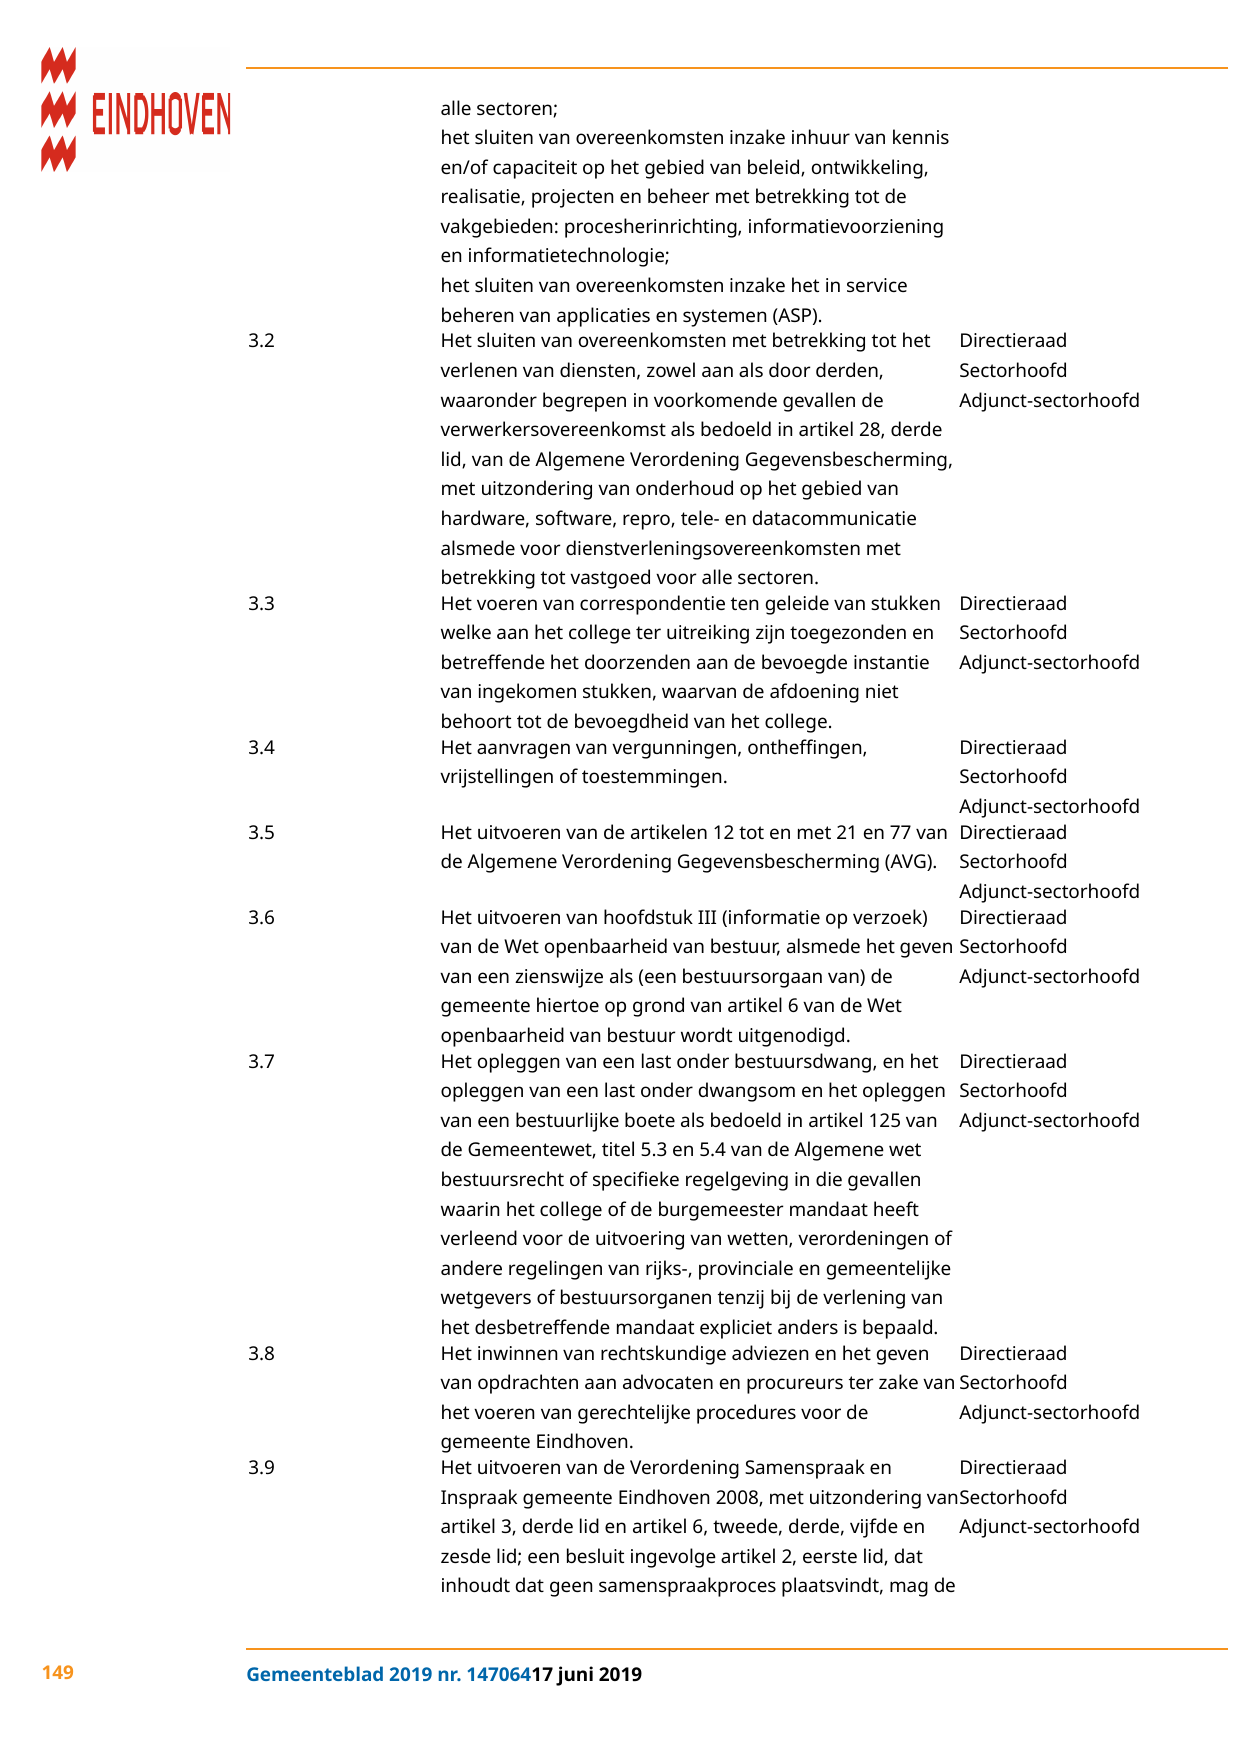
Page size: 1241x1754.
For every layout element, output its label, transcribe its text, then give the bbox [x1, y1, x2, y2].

table_cell 3.2 [248, 328, 440, 590]
table_cell Het voeren van correspondentie ten geleide van stukken welke aan het college ter uitreiking zijn toegezonden en betreffende het doorzenden aan de bevoegde instantie van ingekomen stukken, waarvan de afdoening niet behoort tot de bevoegdheid van het college. [440, 590, 959, 734]
table_cell 3.9 [248, 1454, 440, 1598]
table_cell 3.8 [248, 1340, 440, 1454]
table_cell alle sectoren; het sluiten van overeenkomsten inzake inhuur van kennis en/of capaciteit op het gebied van beleid, ontwikkeling, realisatie, projecten en beheer met betrekking tot de vakgebieden: procesherinrichting, informatievoorziening en informatietechnologie; het sluiten van overeenkomsten inzake het in service beheren van applicaties en systemen (ASP). [440, 95, 959, 328]
table_cell Het inwinnen van rechtskundige adviezen en het geven van opdrachten aan advocaten en procureurs ter zake van het voeren van gerechtelijke procedures voor de gemeente Eindhoven. [440, 1340, 959, 1454]
table_cell Directieraad Sectorhoofd Adjunct-sectorhoofd [959, 819, 1152, 904]
table_cell Het uitvoeren van de artikelen 12 tot en met 21 en 77 van de Algemene Verordening Gegevensbescherming (AVG). [440, 819, 959, 904]
table_cell Directieraad Sectorhoofd Adjunct-sectorhoofd [959, 734, 1152, 819]
table_cell [248, 95, 440, 328]
table_cell Directieraad Sectorhoofd Adjunct-sectorhoofd [959, 328, 1152, 590]
table_cell Het uitvoeren van hoofdstuk III (informatie op verzoek) van de Wet openbaarheid van bestuur, alsmede het geven van een zienswijze als (een bestuursorgaan van) de gemeente hiertoe op grond van artikel 6 van de Wet openbaarheid van bestuur wordt uitgenodigd. [440, 904, 959, 1048]
table_cell 3.4 [248, 734, 440, 819]
table_cell Directieraad Sectorhoofd Adjunct-sectorhoofd [959, 1340, 1152, 1454]
table_cell 3.6 [248, 904, 440, 1048]
table_cell Het aanvragen van vergunningen, ontheffingen, vrijstellingen of toestemmingen. [440, 734, 959, 819]
table_cell [959, 95, 1152, 328]
table_cell Het opleggen van een last onder bestuursdwang, en het opleggen van een last onder dwangsom en het opleggen van een bestuurlijke boete als bedoeld in artikel 125 van de Gemeentewet, titel 5.3 en 5.4 van de Algemene wet bestuursrecht of specifieke regelgeving in die gevallen waarin het college of de burgemeester mandaat heeft verleend voor de uitvoering van wetten, verordeningen of andere regelingen van rijks-, provinciale en gemeentelijke wetgevers of bestuursorganen tenzij bij de verlening van het desbetreffende mandaat expliciet anders is bepaald. [440, 1048, 959, 1340]
table_cell Het sluiten van overeenkomsten met betrekking tot het verlenen van diensten, zowel aan als door derden, waaronder begrepen in voorkomende gevallen de verwerkersovereenkomst als bedoeld in artikel 28, derde lid, van de Algemene Verordening Gegevensbescherming, met uitzondering van onderhoud op het gebied van hardware, software, repro, tele- en datacommunicatie alsmede voor dienstverleningsovereenkomsten met betrekking tot vastgoed voor alle sectoren. [440, 328, 959, 590]
table_cell 3.3 [248, 590, 440, 734]
table_cell Het uitvoeren van de Verordening Samenspraak en Inspraak gemeente Eindhoven 2008, met uitzondering van artikel 3, derde lid en artikel 6, tweede, derde, vijfde en zesde lid; een besluit ingevolge artikel 2, eerste lid, dat inhoudt dat geen samenspraakproces plaatsvindt, mag de [440, 1454, 959, 1598]
picture [41, 47, 231, 172]
table_cell 3.5 [248, 819, 440, 904]
table_cell Directieraad Sectorhoofd Adjunct-sectorhoofd [959, 1048, 1152, 1340]
table_cell Directieraad Sectorhoofd Adjunct-sectorhoofd [959, 904, 1152, 1048]
table_cell Directieraad Sectorhoofd Adjunct-sectorhoofd [959, 1454, 1152, 1598]
table_cell Directieraad Sectorhoofd Adjunct-sectorhoofd [959, 590, 1152, 734]
table_cell 3.7 [248, 1048, 440, 1340]
